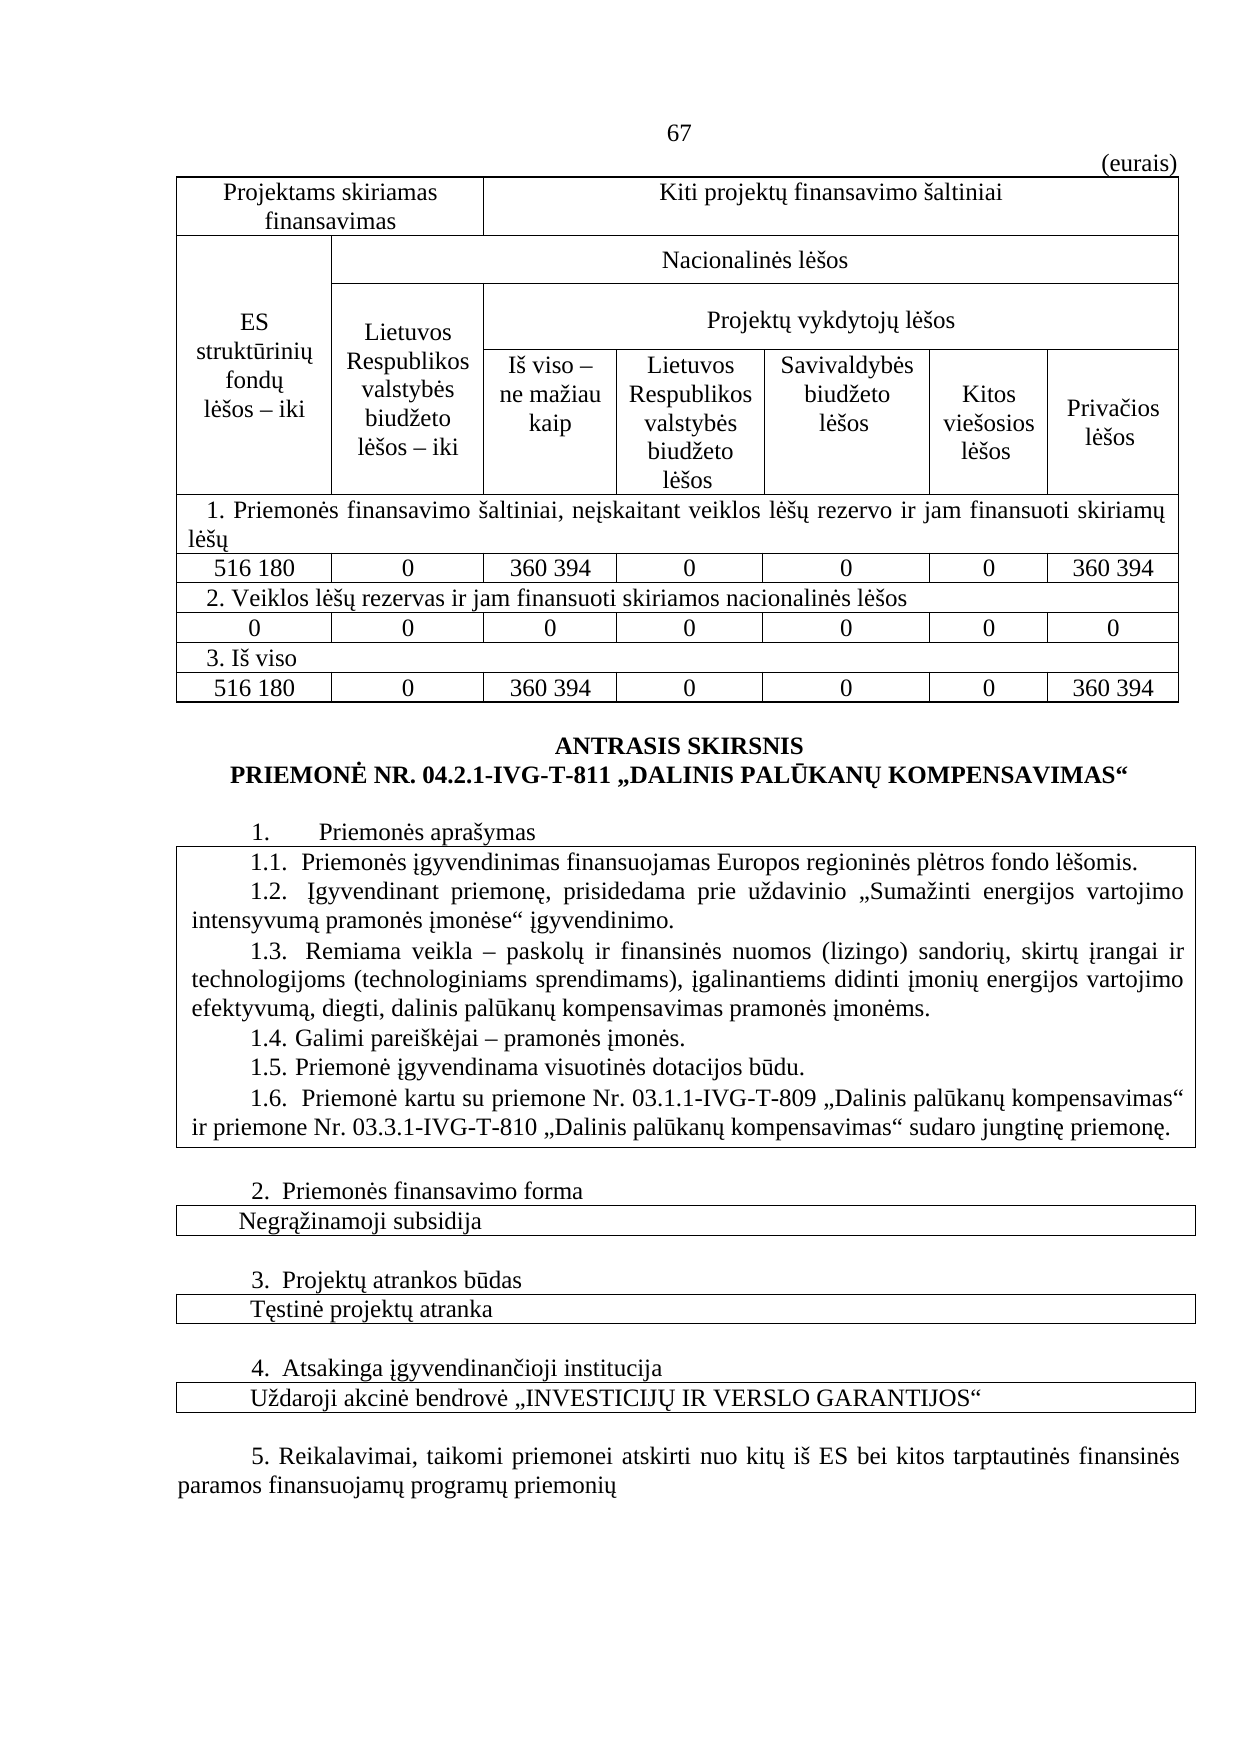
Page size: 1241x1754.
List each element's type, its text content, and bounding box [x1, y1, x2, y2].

text 2. Priemonės finansavimo forma [251, 1176, 1181, 1205]
table_cell 360 394 [1048, 673, 1178, 701]
table_cell Iš viso – ne mažiau kaip [484, 350, 616, 494]
table_cell 1.2. Įgyvendinant priemonę, prisidedama prie uždavinio „Sumažinti energijos vartojimo intensyvumą pramonės įmonėse“ įgyvendinimo. [177, 876, 1195, 936]
table_cell 0 [332, 613, 483, 642]
table_header 1.1. Priemonės įgyvendinimas finansuojamas Europos regioninės plėtros fondo lėšomis. [177, 847, 1195, 876]
table_header Uždaroji akcinė bendrovė „INVESTICIJŲ IR VERSLO GARANTIJOS“ [177, 1383, 1195, 1412]
table_header Kiti projektų finansavimo šaltiniai [484, 178, 1178, 235]
table_cell 360 394 [1048, 554, 1178, 582]
table_cell Savivaldybės biudžeto lėšos [765, 350, 929, 494]
table_cell 0 [930, 613, 1047, 642]
table_cell 0 [763, 673, 929, 701]
table_cell ES struktūrinių fondų lėšos – iki [177, 236, 331, 494]
table_cell 0 [1048, 613, 1178, 642]
table_cell Lietuvos Respublikos valstybės biudžeto lėšos [617, 350, 764, 494]
text ANTRASIS SKIRSNIS [177, 731, 1181, 760]
table_cell 1.3. Remiama veikla – paskolų ir finansinės nuomos (lizingo) sandorių, skirtų įrangai ir technologijoms (technologiniams sprendimams), įgalinantiems didinti įmonių energijos vartojimo efektyvumą, diegti, dalinis palūkanų kompensavimas pramonės įmonėms. [177, 936, 1195, 1023]
table_header Projektams skiriamas finansavimas [177, 178, 483, 235]
table_cell 3. Iš viso [177, 643, 1178, 672]
table_cell 0 [763, 554, 929, 582]
table_header Negrąžinamoji subsidija [177, 1206, 1195, 1235]
table_cell 0 [617, 613, 762, 642]
text 5. Reikalavimai, taikomi priemonei atskirti nuo kitų iš ES bei kitos tarptautinės finansinės paramos finansuojamų programų priemonių [177, 1441, 1181, 1499]
text PRIEMONĖ NR. 04.2.1-IVG-T-811 „DALINIS PALŪKANŲ KOMPENSAVIMAS“ [177, 760, 1181, 789]
table_cell 0 [617, 554, 762, 582]
table_cell 360 394 [484, 673, 616, 701]
table_cell 0 [332, 673, 483, 701]
table_cell 0 [332, 554, 483, 582]
table_cell 0 [484, 613, 616, 642]
table_cell Projektų vykdytojų lėšos [484, 284, 1178, 349]
table_header Tęstinė projektų atranka [177, 1295, 1195, 1323]
table_cell 0 [617, 673, 762, 701]
table_cell 0 [930, 673, 1047, 701]
table_cell 516 180 [177, 554, 331, 582]
table_cell 0 [763, 613, 929, 642]
text 3. Projektų atrankos būdas [251, 1265, 1181, 1293]
text (eurais) [177, 148, 1181, 176]
table_cell 1.6. Priemonė kartu su priemone Nr. 03.1.1-IVG-T-809 „Dalinis palūkanų kompensavimas“ ir priemone Nr. 03.3.1-IVG-T-810 „Dalinis palūkanų kompensavimas“ sudaro jungtinę priemonę. [177, 1084, 1195, 1147]
table_cell 1. Priemonės finansavimo šaltiniai, neįskaitant veiklos lėšų rezervo ir jam finansuoti skiriamų lėšų [177, 495, 1178, 552]
table_cell Kitos viešosios lėšos [930, 350, 1047, 494]
table_cell Lietuvos Respublikos valstybės biudžeto lėšos – iki [332, 284, 483, 494]
text 1. Priemonės aprašymas [177, 817, 1181, 846]
table_cell 0 [177, 613, 331, 642]
table_cell 2. Veiklos lėšų rezervas ir jam finansuoti skiriamos nacionalinės lėšos [177, 583, 1178, 612]
table_cell 1.4. Galimi pareiškėjai – pramonės įmonės. 1.5. Priemonė įgyvendinama visuotinės dotacijos būdu. [177, 1024, 1195, 1083]
text 4. Atsakinga įgyvendinančioji institucija [251, 1353, 1181, 1382]
table_cell Privačios lėšos [1048, 350, 1178, 494]
table_cell 0 [930, 554, 1047, 582]
table_cell 516 180 [177, 673, 331, 701]
table_cell 360 394 [484, 554, 616, 582]
table_cell Nacionalinės lėšos [332, 236, 1178, 283]
